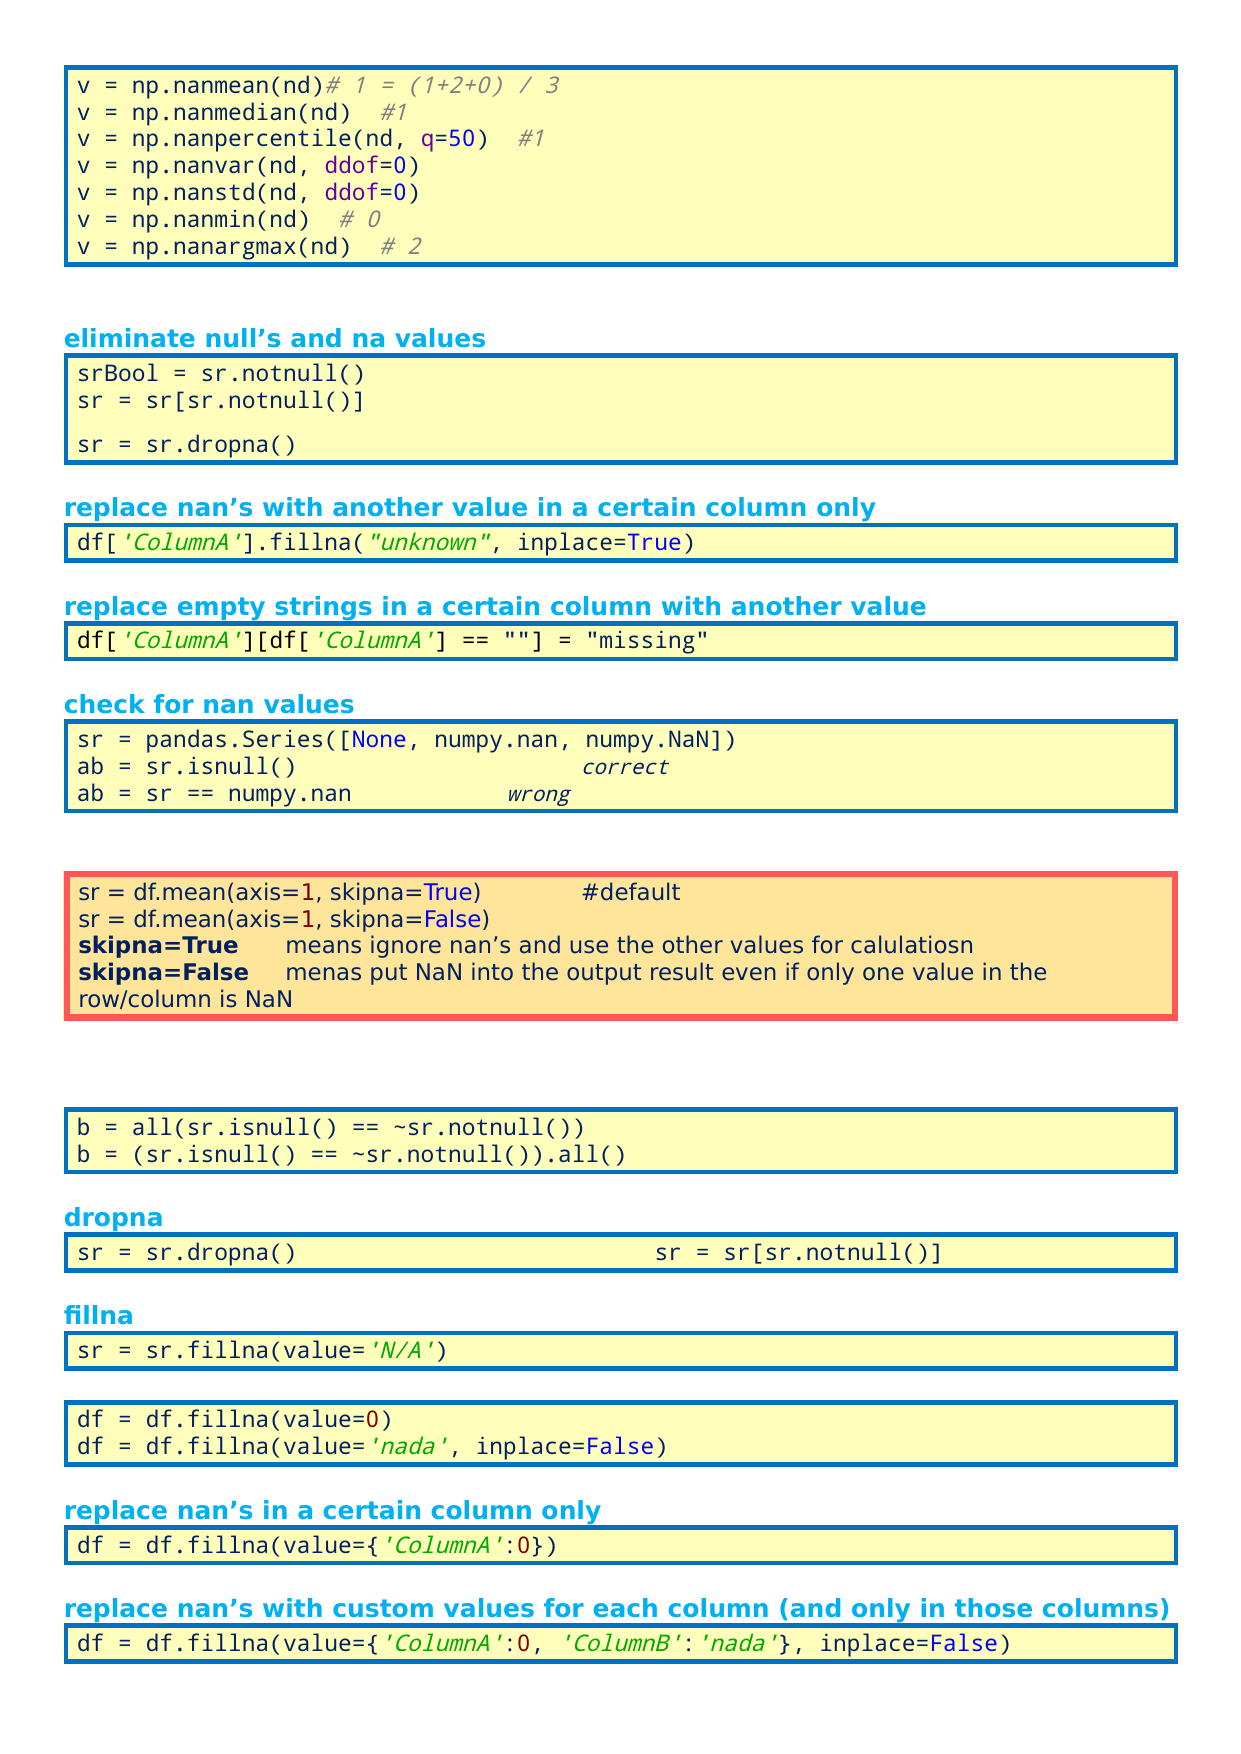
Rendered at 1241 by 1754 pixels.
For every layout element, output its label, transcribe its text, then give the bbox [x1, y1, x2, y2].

title fillna [63, 1301, 1178, 1331]
title replace nan’s in a certain column only [63, 1496, 1178, 1525]
text sr = sr.fillna(value='N/A') [68, 1335, 1174, 1366]
text skipna=True means ignore nan’s and use the other values for calulatiosn [70, 924, 1172, 951]
text b = (sr.isnull() == ~sr.notnull()).all() [68, 1134, 1174, 1170]
text df = df.fillna(value='nada', inplace=False) [68, 1427, 1174, 1462]
title dropna [63, 1203, 1178, 1232]
title replace nan’s with custom values for each column (and only in those columns) [63, 1594, 1178, 1623]
text df['ColumnA'][df['ColumnA'] == ""] = "missing" [68, 626, 1174, 657]
title check for nan values [63, 690, 1178, 719]
text df = df.fillna(value=0) [68, 1405, 1174, 1427]
text sr = df.mean(axis=1, skipna=True) #default [70, 877, 1172, 897]
text sr = sr[sr.notnull()] [68, 380, 1174, 407]
title replace empty strings in a certain column with another value [63, 592, 1178, 621]
text ab = sr == numpy.nan wrong [68, 773, 1174, 809]
text df['ColumnA'].fillna("unknown", inplace=True) [68, 527, 1174, 558]
text v = np.nanmean(nd)# 1 = (1+2+0) / 3 v = np.nanmedian(nd) #1 v = np.nanpercentile(nd, q=50) #1 v = np.nanvar(nd, ddof=0) v = np.nanstd(nd, ddof=0) v = np.nanmin(nd) # 0 v = np.nanargmax(nd) # 2 [68, 70, 1174, 262]
text sr = sr.dropna() sr = sr[sr.notnull()] [68, 1237, 1174, 1268]
text df = df.fillna(value={'ColumnA':0}) [68, 1530, 1174, 1561]
title replace nan’s with another value in a certain column only [63, 493, 1178, 522]
title eliminate null’s and na values [63, 324, 1178, 353]
text srBool = sr.notnull() [68, 358, 1174, 380]
text sr = df.mean(axis=1, skipna=False) [70, 897, 1172, 924]
text b = all(sr.isnull() == ~sr.notnull()) [68, 1112, 1174, 1134]
text sr = pandas.Series([None, numpy.nan, numpy.NaN]) [68, 724, 1174, 746]
text ab = sr.isnull() correct [68, 746, 1174, 773]
text sr = sr.dropna() [68, 424, 1174, 460]
text df = df.fillna(value={'ColumnA':0, 'ColumnB':'nada'}, inplace=False) [68, 1628, 1174, 1659]
text skipna=False menas put NaN into the output result even if only one value in the row/column is NaN [70, 951, 1172, 1014]
